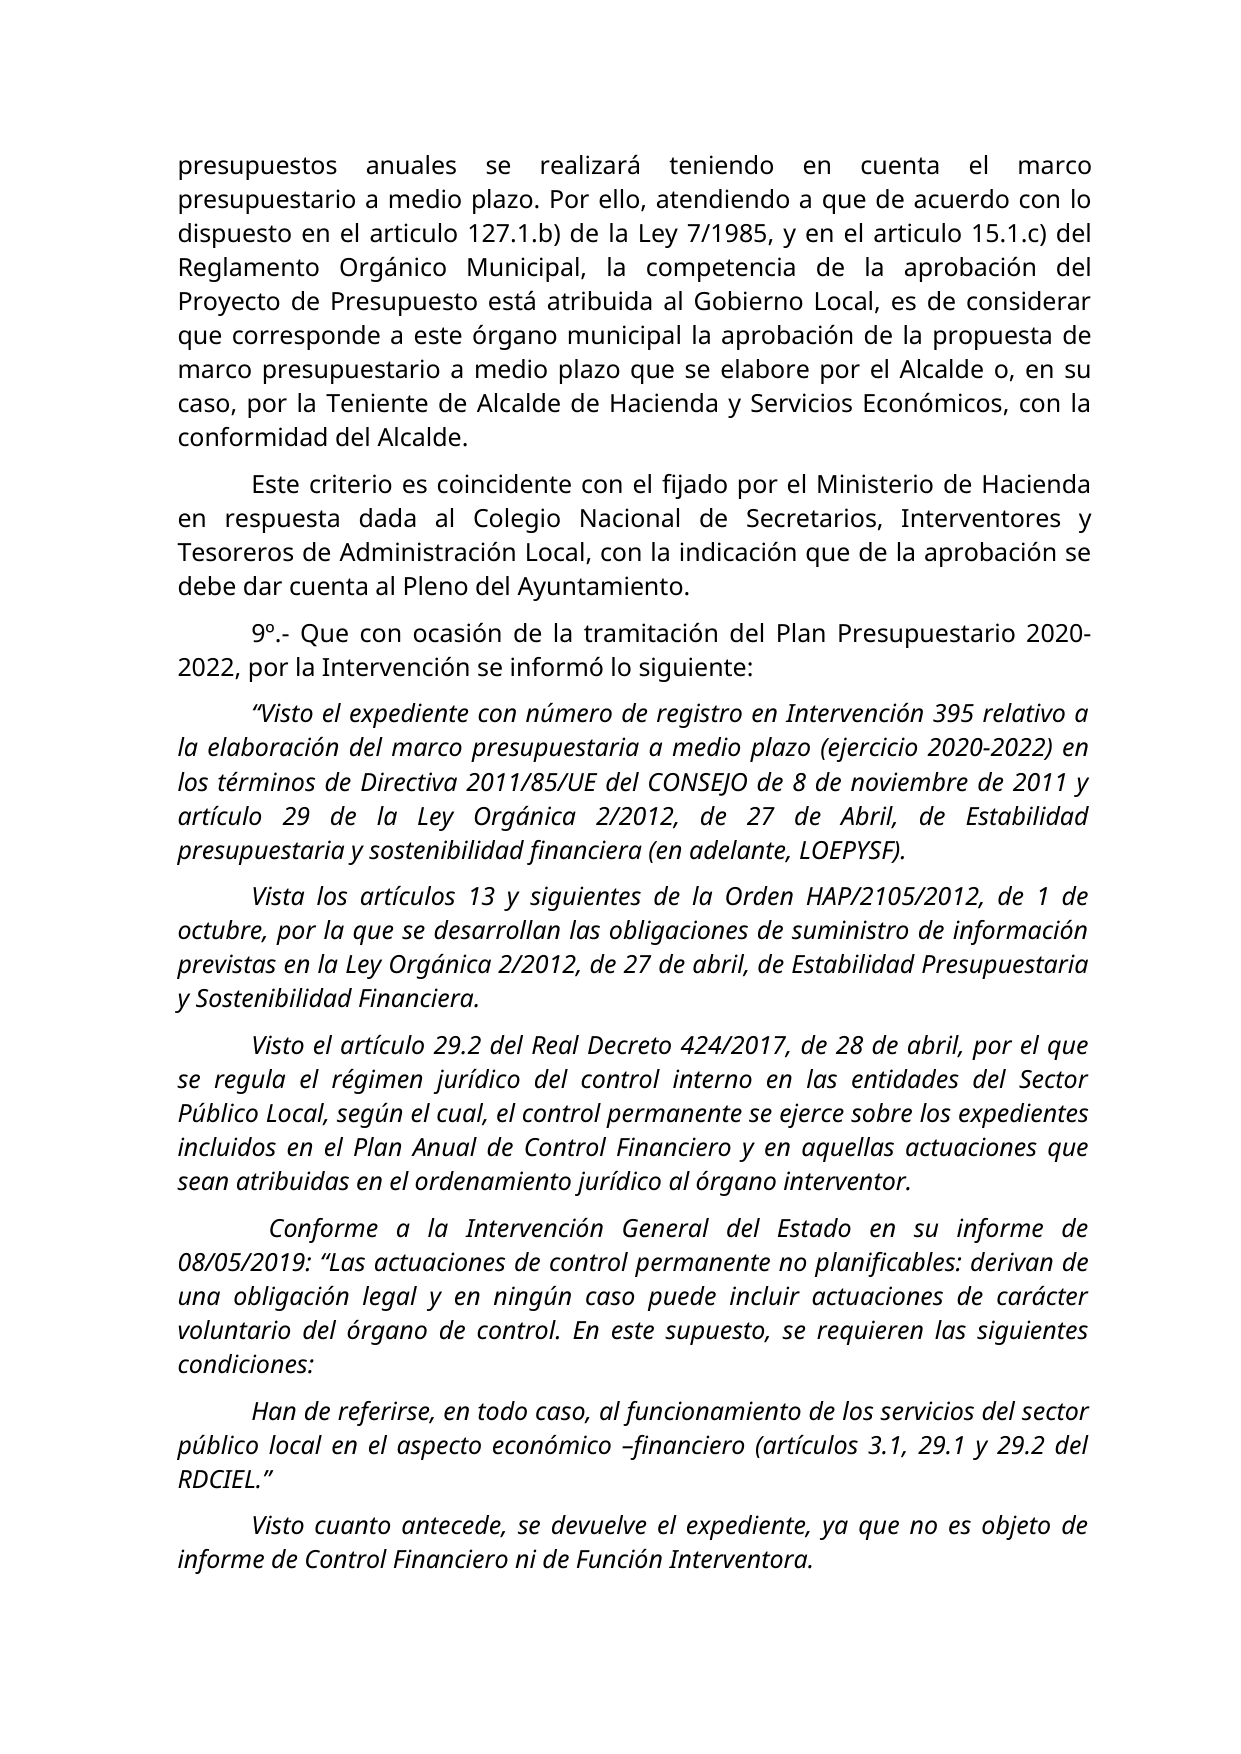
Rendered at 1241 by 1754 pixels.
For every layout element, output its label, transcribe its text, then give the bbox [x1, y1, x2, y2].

text Conforme a la Intervención General del Estado en su informe de 08/05/2019: “Las actuaciones de control permanente no planificables: derivan de una obligación legal y en ningún caso puede incluir actuaciones de carácter voluntario del órgano de control. En este supuesto, se requieren las siguientes condiciones: [177, 1210, 1093, 1381]
text 9º.- Que con ocasión de la tramitación del Plan Presupuestario 2020-2022, por la Intervención se informó lo siguiente: [177, 615, 1093, 683]
text Visto cuanto antecede, se devuelve el expediente, ya que no es objeto de informe de Control Financiero ni de Función Interventora. [177, 1508, 1093, 1576]
text Este criterio es coincidente con el fijado por el Ministerio de Hacienda en respuesta dada al Colegio Nacional de Secretarios, Interventores y Tesoreros de Administración Local, con la indicación que de la aprobación se debe dar cuenta al Pleno del Ayuntamiento. [177, 467, 1093, 603]
text Han de referirse, en todo caso, al funcionamiento de los servicios del sector público local en el aspecto económico –financiero (artículos 3.1, 29.1 y 29.2 del RDCIEL.” [177, 1393, 1093, 1495]
text “Visto el expediente con número de registro en Intervención 395 relativo a la elaboración del marco presupuestaria a medio plazo (ejercicio 2020-2022) en los términos de Directiva 2011/85/UE del CONSEJO de 8 de noviembre de 2011 y artículo 29 de la Ley Orgánica 2/2012, de 27 de Abril, de Estabilidad presupuestaria y sostenibilidad financiera (en adelante, LOEPYSF). [177, 696, 1093, 866]
text Vista los artículos 13 y siguientes de la Orden HAP/2105/2012, de 1 de octubre, por la que se desarrollan las obligaciones de suministro de información previstas en la Ley Orgánica 2/2012, de 27 de abril, de Estabilidad Presupuestaria y Sostenibilidad Financiera. [177, 879, 1093, 1015]
text Visto el artículo 29.2 del Real Decreto 424/2017, de 28 de abril, por el que se regula el régimen jurídico del control interno en las entidades del Sector Público Local, según el cual, el control permanente se ejerce sobre los expedientes incluidos en el Plan Anual de Control Financiero y en aquellas actuaciones que sean atribuidas en el ordenamiento jurídico al órgano interventor. [177, 1028, 1093, 1198]
text presupuestos anuales se realizará teniendo en cuenta el marco presupuestario a medio plazo. Por ello, atendiendo a que de acuerdo con lo dispuesto en el articulo 127.1.b) de la Ley 7/1985, y en el articulo 15.1.c) del Reglamento Orgánico Municipal, la competencia de la aprobación del Proyecto de Presupuesto está atribuida al Gobierno Local, es de considerar que corresponde a este órgano municipal la aprobación de la propuesta de marco presupuestario a medio plazo que se elabore por el Alcalde o, en su caso, por la Teniente de Alcalde de Hacienda y Servicios Económicos, con la conformidad del Alcalde. [177, 148, 1093, 454]
